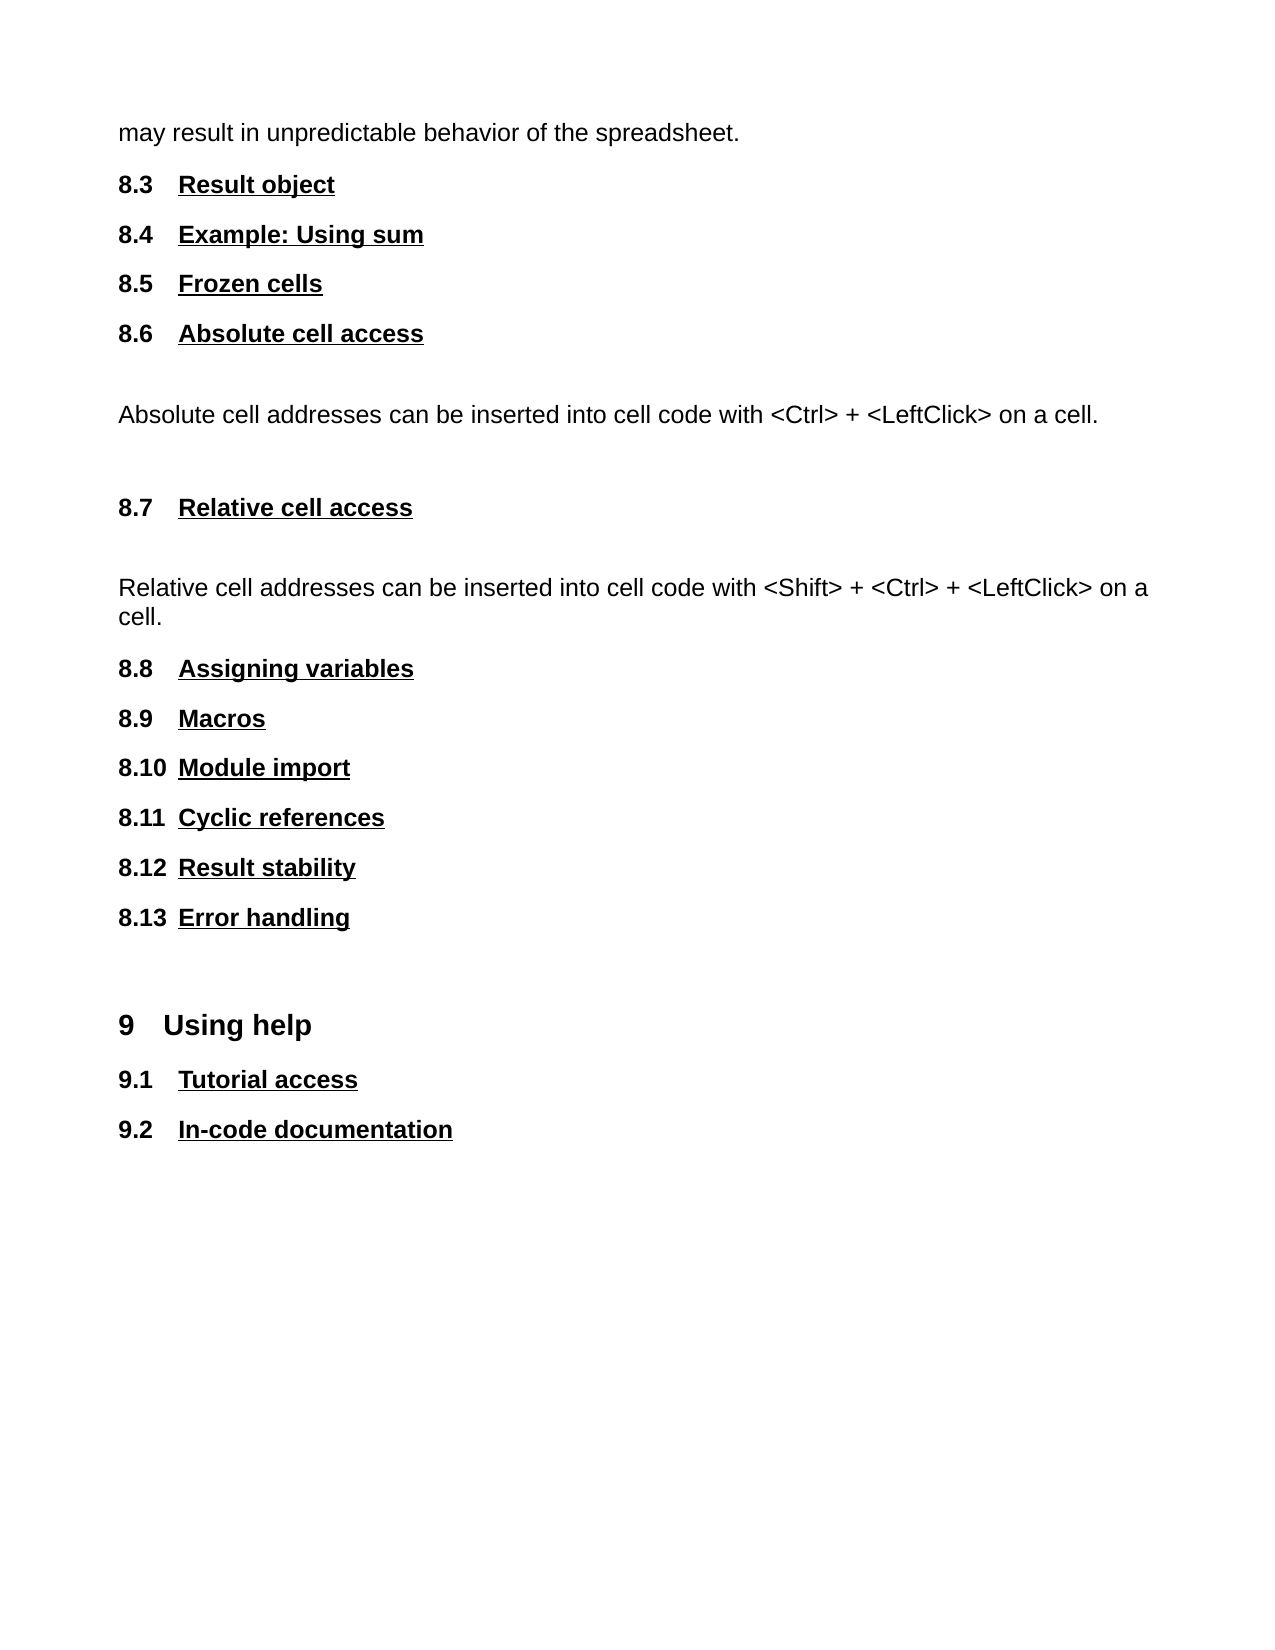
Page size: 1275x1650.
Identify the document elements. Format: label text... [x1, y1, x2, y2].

subtitle Result object [118, 170, 1157, 199]
subtitle Frozen cells [118, 269, 1157, 298]
subtitle Result stability [118, 853, 1157, 882]
subtitle In-code documentation [118, 1115, 1157, 1143]
subtitle Tutorial access [118, 1065, 1157, 1094]
subtitle Example: Using sum [118, 220, 1157, 248]
text may result in unpredictable behavior of the spreadsheet. [118, 118, 1157, 147]
subtitle Absolute cell access [118, 319, 1157, 348]
text Relative cell addresses can be inserted into cell code with <Shift> + <Ctrl> + <LeftClick> on a cell. [118, 573, 1157, 631]
subtitle Module import [118, 753, 1157, 782]
text Absolute cell addresses can be inserted into cell code with <Ctrl> + <LeftClick> on a cell. [118, 400, 1157, 428]
subtitle Cyclic references [118, 803, 1157, 832]
subtitle Relative cell access [118, 493, 1157, 522]
subtitle Assigning variables [118, 654, 1157, 683]
subtitle Macros [118, 704, 1157, 732]
subtitle Error handling [118, 903, 1157, 932]
subtitle Using help [118, 1008, 1157, 1042]
